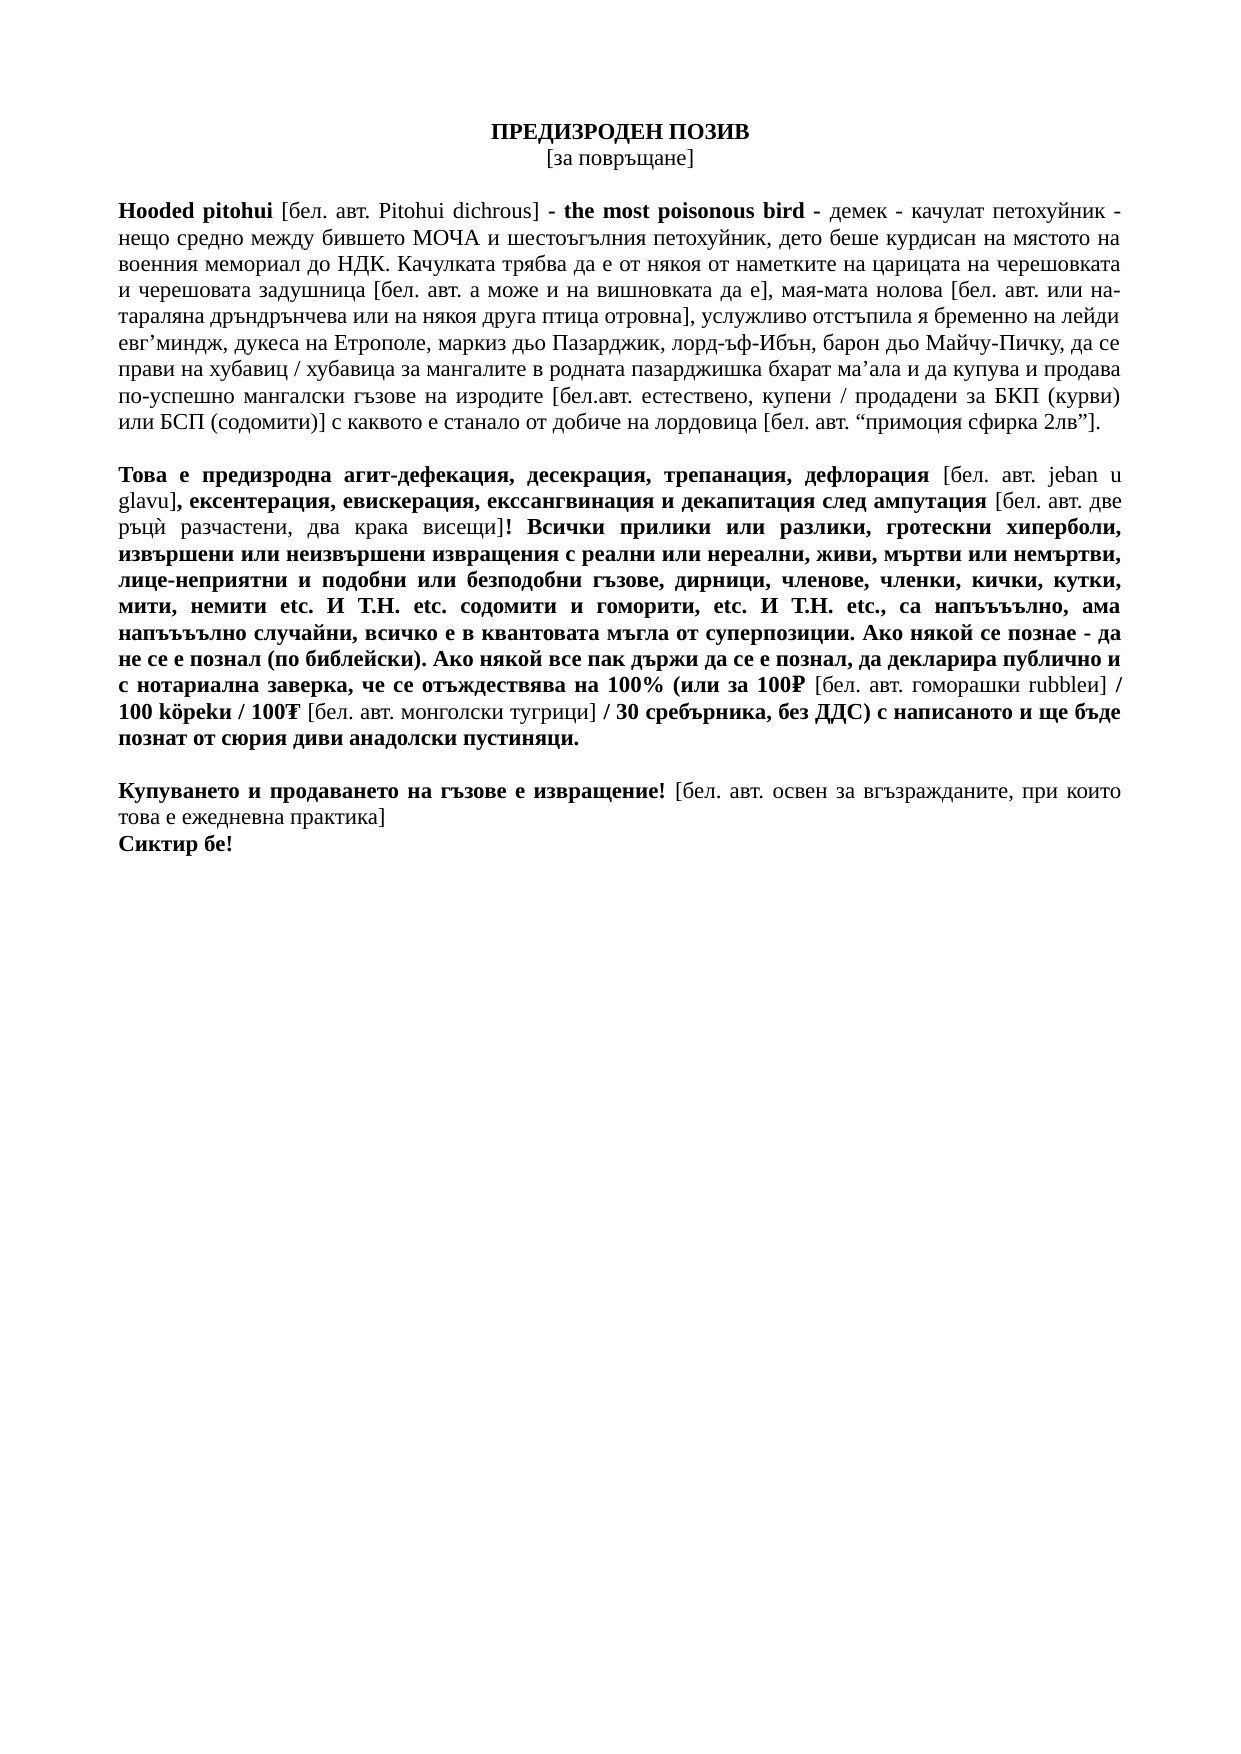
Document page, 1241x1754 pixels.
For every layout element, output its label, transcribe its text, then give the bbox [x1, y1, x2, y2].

text Hooded pitohui [бел. авт. Pitohui dichrous] - the most poisonous bird - демек - качулат петохуйник - нещо средно между бившето МОЧА и шестоъгълния петохуйник, дето беше курдисан на мястото на военния мемориал до НДК. Качулката трябва да е от някоя от наметките на царицата на черешовката и черешовата задушница [бел. авт. а може и на вишновката да е], мая-мата нолова [бел. авт. или на-тараляна дръндрънчева или на някоя друга птица отровна], услужливо отстъпила я бременно на лейди евг’миндж, дукеса на Етрополе, маркиз дьо Пазарджик, лорд-ъф-Ибън, барон дьо Майчу-Пичку, да се прави на хубавиц / хубавица за мангалите в родната пазарджишка бхарат ма’ала и да купува и продава по-успешно мангалски гъзове на изродите [бел.авт. естествено, купени / продадени за БКП (курви) или БСП (содомити)] с каквото е станало от добиче на лордовица [бел. авт. “примоция сфирка 2лв”]. [118, 197, 1122, 434]
text [за повръщане] [118, 144, 1122, 171]
text Това е предизродна агит-дефекация, десекрация, трепанация, дефлорация [бел. авт. jeban u glavu], ексентерация, евискерация, екссангвинация и декапитация след ампутация [бел. авт. две ръцѝ разчастени, два крака висещи]! Всички прилики или разлики, гротескни хиперболи, извършени или неизвършени извращения с реални или нереални, живи, мъртви или немъртви, лице-неприятни и подобни или безподобни гъзове, дирници, членове, членки, кички, кутки, мити, немити etc. И Т.Н. etc. содомити и гоморити, etc. И Т.Н. etc., са напъъъълно, ама напъъъълно случайни, всичко е в квантовата мъгла от суперпозиции. Ако някой се познае - да не се е познал (по библейски). Ако някой все пак държи да се е познал, да декларира публично и с нотариална заверка, че се отъждествява на 100% (или за 100₽ [бел. авт. гоморашки rubbleи] / 100 köpekи / 100₮ [бел. авт. монголски тугрици] / 30 сребърника, без ДДС) с написаното и ще бъде познат от сюрия диви анадолски пустиняци. [118, 461, 1122, 751]
text Купуването и продаването на гъзове е извращение! [бел. авт. освен за вгъзражданите, при които това е ежедневна практика] [118, 777, 1122, 830]
text Сиктир бе! [118, 830, 1122, 856]
text ПРЕДИЗРОДЕН ПОЗИВ [118, 118, 1122, 144]
